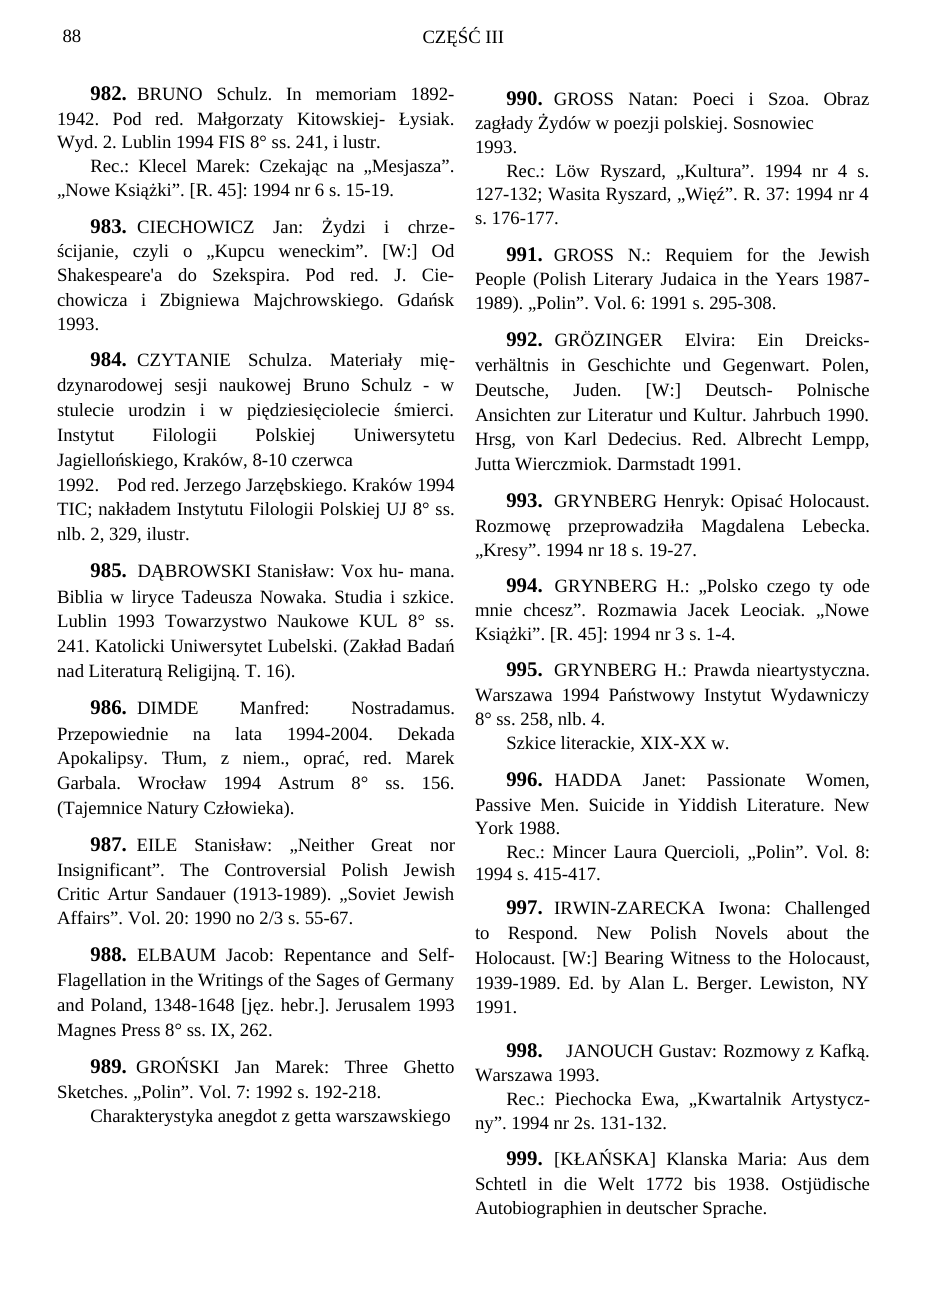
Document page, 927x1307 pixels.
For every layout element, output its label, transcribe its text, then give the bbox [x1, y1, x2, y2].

list GROSS Natan: Poeci i Szoa. Obraz zagłady Żydów w poezji polskiej. Sosnowiec [475, 85, 870, 133]
list DIMDE Manfred: Nostradamus. Przepowiednie na lata 1994-2004. Dekada Apokalipsy. Tłum, z niem., oprać, red. Marek Garbala. Wrocław 1994 Astrum 8° ss. 156. (Tajemnice Natury Człowieka). [57, 695, 455, 818]
list CZYTANIE Schulza. Materiały mię­dzynarodowej sesji naukowej Bruno Schulz - w stulecie urodzin i w piędziesięciolecie śmierci. Instytut Filologii Polskiej Uniwersy­tetu Jagiellońskiego, Kraków, 8-10 czerwca [57, 347, 455, 470]
list CIECHOWICZ Jan: Żydzi i chrze­ścijanie, czyli o „Kupcu weneckim”. [W:] Od Shakespeare'a do Szekspira. Pod red. J. Cie- chowicza i Zbigniewa Majchrowskiego. Gdańsk 1993. [57, 214, 455, 334]
list GRÖZINGER Elvira: Ein Dreicks- verhältnis in Geschichte und Gegenwart. Polen, Deutsche, Juden. [W:] Deutsch- Polnische Ansichten zur Literatur und Kultur. Jahrbuch 1990. Hrsg, von Karl Dedecius. Red. Albrecht Lempp, Jutta Wierczmiok. Darmstadt 1991. [475, 327, 870, 474]
text Rec.: Mincer Laura Quercioli, „Polin”. Vol. 8: 1994 s. 415-417. [475, 841, 870, 884]
list [KŁAŃSKA] Klanska Maria: Aus dem Schtetl in die Welt 1772 bis 1938. Ostjü­dische Autobiographien in deutscher Sprache. [475, 1146, 870, 1218]
text 1993. [475, 136, 870, 157]
list DĄBROWSKI Stanisław: Vox hu- mana. Biblia w liryce Tadeusza Nowaka. Studia i szkice. Lublin 1993 Towarzystwo Naukowe KUL 8° ss. 241. Katolicki Uniwer­sytet Lubelski. (Zakład Badań nad Literaturą Religijną. T. 16). [57, 558, 455, 681]
text CZĘŚĆ III [422, 26, 510, 48]
text Rec.: Klecel Marek: Czekając na „Mesjasza”. „Nowe Książki”. [R. 45]: 1994 nr 6 s. 15-19. [57, 155, 455, 201]
list HADDA Janet: Passionate Women, Passive Men. Suicide in Yiddish Literature. New York 1988. [475, 767, 870, 839]
text Charakterystyka anegdot z getta warszawskie­go [57, 1105, 455, 1127]
list GRYNBERG H.: Prawda niearty­styczna. Warszawa 1994 Państwowy Instytut Wydawniczy 8° ss. 258, nlb. 4. [475, 657, 870, 729]
list GRYNBERG H.: „Polsko czego ty ode mnie chcesz”. Rozmawia Jacek Leociak. „Nowe Książki”. [R. 45]: 1994 nr 3 s. 1-4. [475, 573, 870, 644]
list EILE Stanisław: „Neither Great nor Insignificant”. The Controversial Polish Je­wish Critic Artur Sandauer (1913-1989). „Soviet Jewish Affairs”. Vol. 20: 1990 no 2/3 s. 55-67. [57, 832, 455, 929]
list GROSS N.: Requiem for the Jewish People (Polish Literary Judaica in the Years 1987-1989). „Polin”. Vol. 6: 1991 s. 295-308. [475, 241, 870, 314]
text Rec.: Löw Ryszard, „Kultura”. 1994 nr 4 s. 127-132; Wasita Ryszard, „Więź”. R. 37: 1994 nr 4 s. 176-177. [475, 159, 870, 229]
list ELBAUM Jacob: Repentance and Self-Flagellation in the Writings of the Sages of Germany and Poland, 1348-1648 [jęz. hebr.]. Jerusalem 1993 Magnes Press 8° ss. IX, 262. [57, 942, 455, 1040]
text Szkice literackie, XIX-XX w. [475, 732, 870, 753]
text 88 [62, 25, 87, 47]
list GROŃSKI Jan Marek: Three Ghetto Sketches. „Polin”. Vol. 7: 1992 s. 192-218. [57, 1054, 455, 1102]
list Pod red. Jerzego Jarzębskiego. Kraków 1994 TIC; nakładem Instytutu Filologii Pol­skiej UJ 8° ss. nlb. 2, 329, ilustr. [57, 473, 455, 544]
list IRWIN-ZARECKA Iwona: Challen­ged to Respond. New Polish Novels about the Holocaust. [W:] Bearing Witness to the Holo­caust, 1939-1989. Ed. by Alan L. Berger. Lewiston, NY 1991. [475, 895, 870, 1018]
list BRUNO Schulz. In memoriam 1892- 1942. Pod red. Małgorzaty Kitowskiej- Łysiak. Wyd. 2. Lublin 1994 FIS 8° ss. 241, i lustr. [57, 81, 455, 153]
text Rec.: Piechocka Ewa, „Kwartalnik Artystycz­ny”. 1994 nr 2s. 131-132. [475, 1088, 870, 1133]
list GRYNBERG Henryk: Opisać Holo­caust. Rozmowę przeprowadziła Magdalena Lebecka. „Kresy”. 1994 nr 18 s. 19-27. [475, 488, 870, 560]
list JANOUCH Gustav: Rozmowy z Kafką. Warszawa 1993. [475, 1038, 870, 1086]
